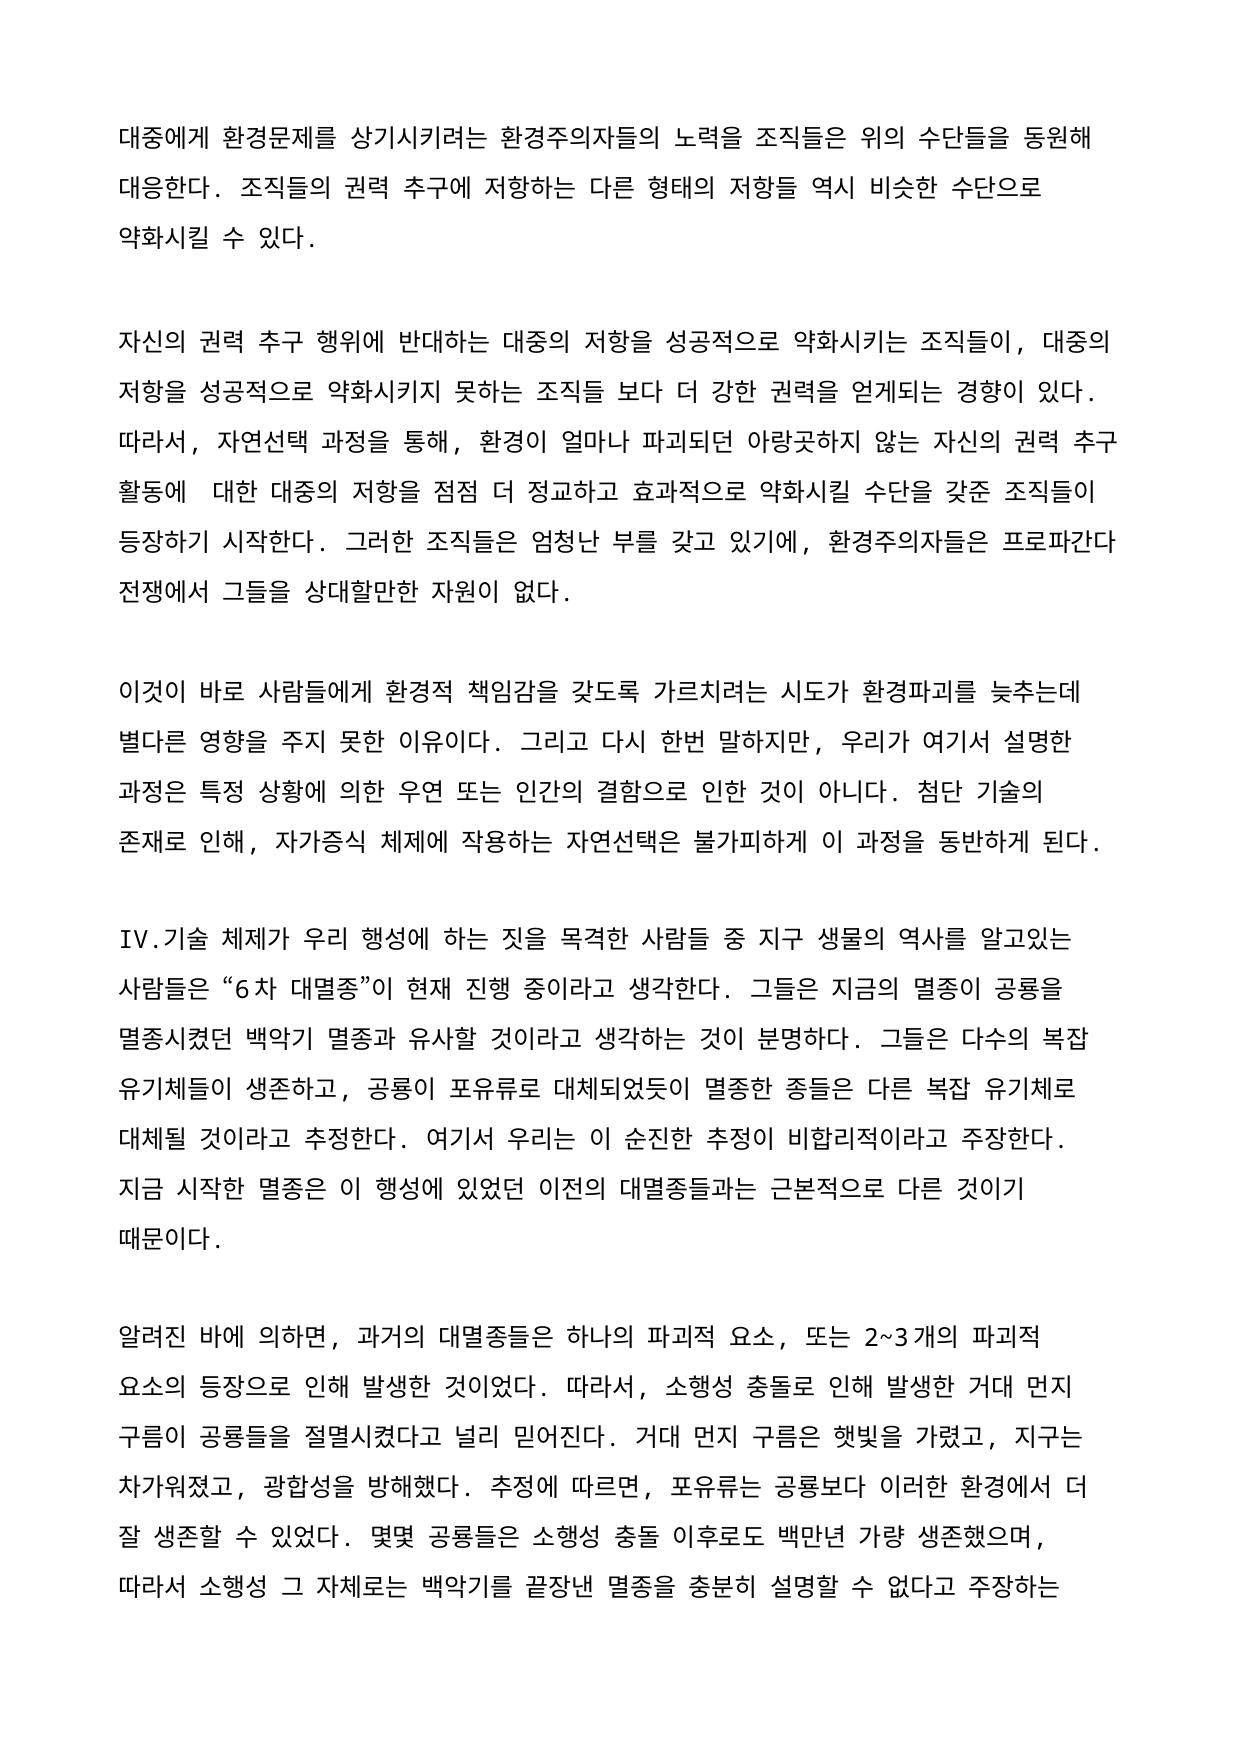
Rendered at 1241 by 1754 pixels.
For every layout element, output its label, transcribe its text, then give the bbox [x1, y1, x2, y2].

text IV.기술 체제가 우리 행성에 하는 짓을 목격한 사람들 중 지구 생물의 역사를 알고있는 사람들은 “6차 대멸종”이 현재 진행 중이라고 생각한다. 그들은 지금의 멸종이 공룡을 멸종시켰던 백악기 멸종과 유사할 것이라고 생각하는 것이 분명하다. 그들은 다수의 복잡 유기체들이 생존하고, 공룡이 포유류로 대체되었듯이 멸종한 종들은 다른 복잡 유기체로 대체될 것이라고 추정한다. 여기서 우리는 이 순진한 추정이 비합리적이라고 주장한다. 지금 시작한 멸종은 이 행성에 있었던 이전의 대멸종들과는 근본적으로 다른 것이기 때문이다. [118, 920, 1122, 1256]
text 이것이 바로 사람들에게 환경적 책임감을 갖도록 가르치려는 시도가 환경파괴를 늦추는데 별다른 영향을 주지 못한 이유이다. 그리고 다시 한번 말하지만, 우리가 여기서 설명한 과정은 특정 상황에 의한 우연 또는 인간의 결함으로 인한 것이 아니다. 첨단 기술의 존재로 인해, 자가증식 체제에 작용하는 자연선택은 불가피하게 이 과정을 동반하게 된다. [118, 673, 1122, 859]
text 자신의 권력 추구 행위에 반대하는 대중의 저항을 성공적으로 약화시키는 조직들이, 대중의 저항을 성공적으로 약화시키지 못하는 조직들 보다 더 강한 권력을 얻게되는 경향이 있다. 따라서, 자연선택 과정을 통해, 환경이 얼마나 파괴되던 아랑곳하지 않는 자신의 권력 추구 활동에 대한 대중의 저항을 점점 더 정교하고 효과적으로 약화시킬 수단을 갖준 조직들이 등장하기 시작한다. 그러한 조직들은 엄청난 부를 갖고 있기에, 환경주의자들은 프로파간다 전쟁에서 그들을 상대할만한 자원이 없다. [118, 322, 1122, 608]
text 대중에게 환경문제를 상기시키려는 환경주의자들의 노력을 조직들은 위의 수단들을 동원해 대응한다. 조직들의 권력 추구에 저항하는 다른 형태의 저항들 역시 비슷한 수단으로 약화시킬 수 있다. [118, 118, 1122, 254]
text 알려진 바에 의하면, 과거의 대멸종들은 하나의 파괴적 요소, 또는 2~3개의 파괴적 요소의 등장으로 인해 발생한 것이었다. 따라서, 소행성 충돌로 인해 발생한 거대 먼지 구름이 공룡들을 절멸시켰다고 널리 믿어진다. 거대 먼지 구름은 햇빛을 가렸고, 지구는 차가워졌고, 광합성을 방해했다. 추정에 따르면, 포유류는 공룡보다 이러한 환경에서 더 잘 생존할 수 있었다. 몇몇 공룡들은 소행성 충돌 이후로도 백만년 가량 생존했으며, 따라서 소행성 그 자체로는 백악기를 끝장낸 멸종을 충분히 설명할 수 없다고 주장하는 [118, 1318, 1122, 1604]
